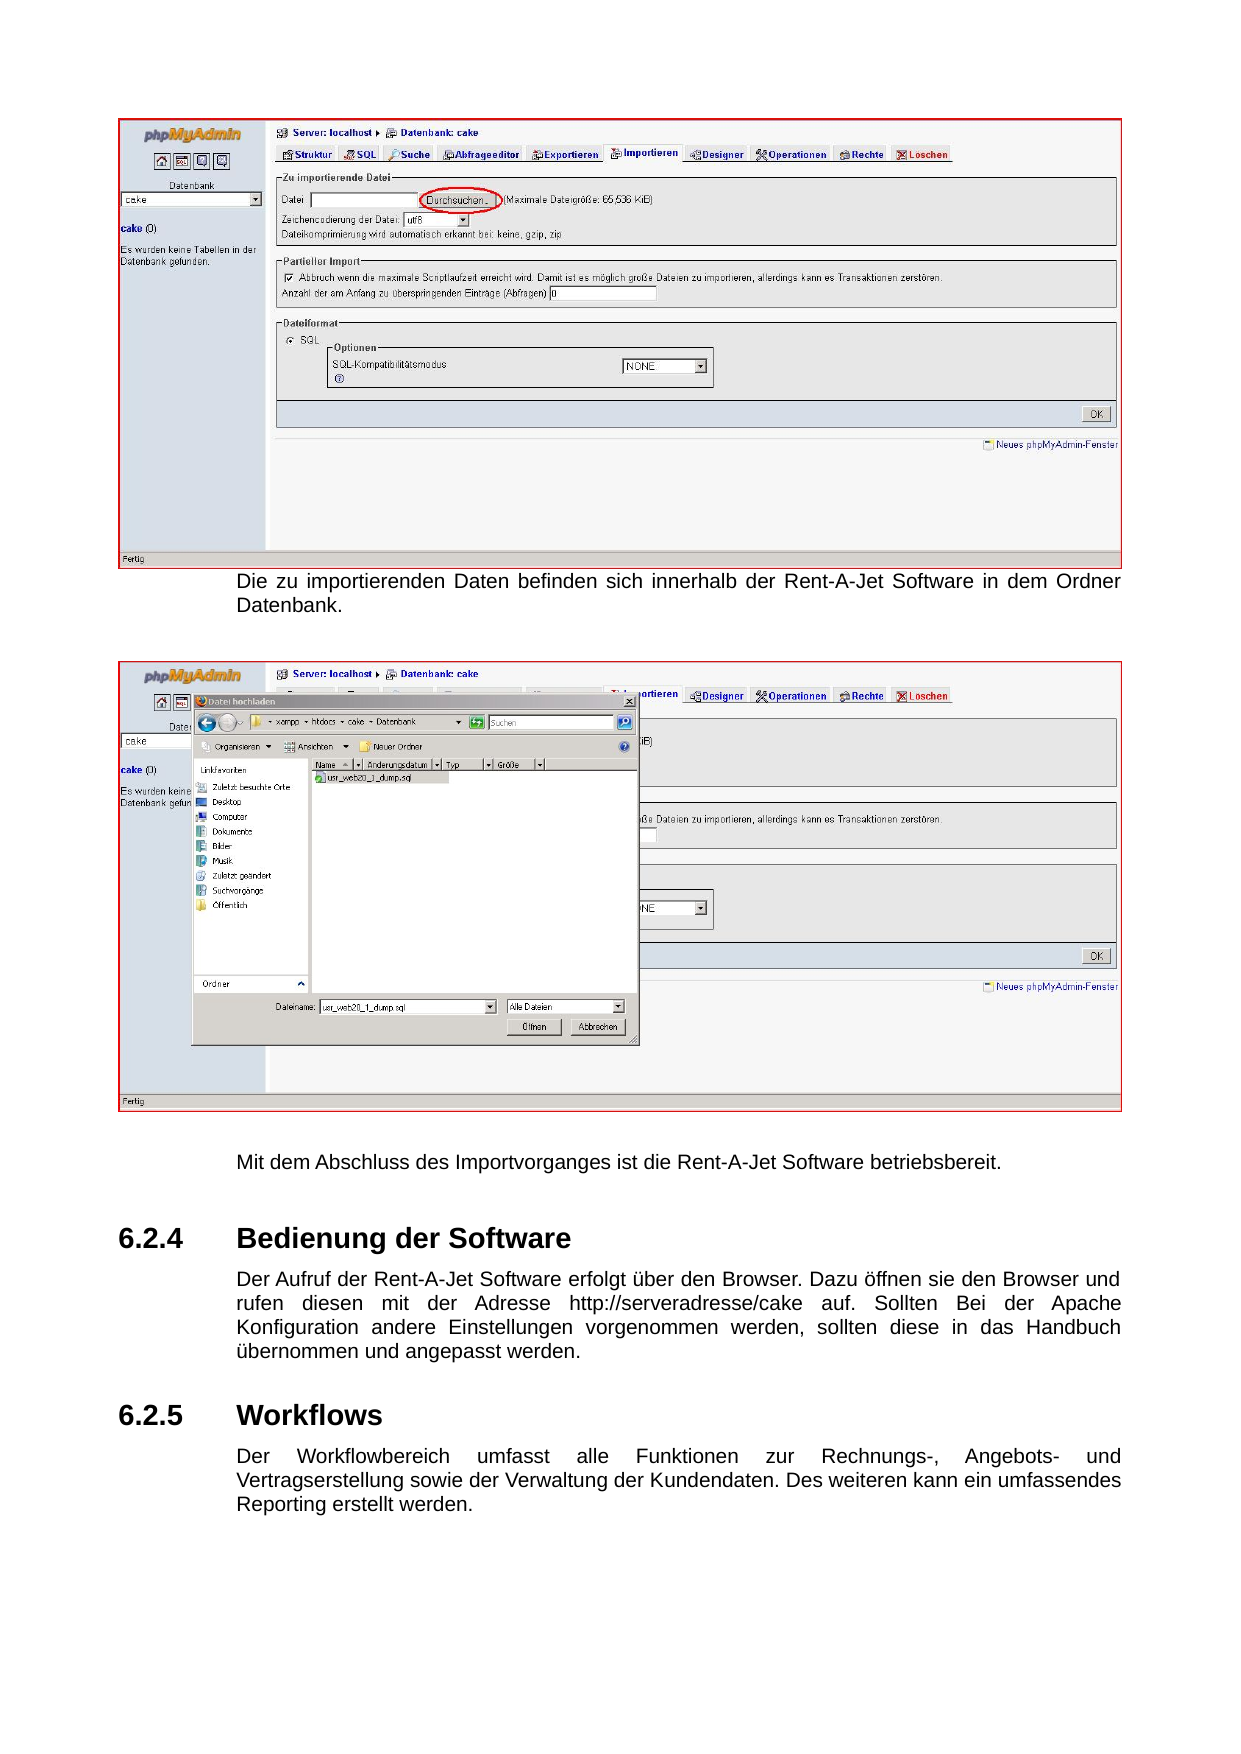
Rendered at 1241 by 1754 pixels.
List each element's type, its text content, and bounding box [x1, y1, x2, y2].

text Der Workflowbereich umfasst alle Funktionen zur Rechnungs-, Angebots- und Vertragserstellung sowie der Verwaltung der Kundendaten. Des weiteren kann ein umfassendes Reporting erstellt werden. [236, 1443, 1122, 1515]
picture [118, 661, 1122, 1112]
text Die zu importierenden Daten befinden sich innerhalb der Rent-A-Jet Software in dem Ordner Datenbank. [236, 569, 1122, 617]
picture [118, 118, 1122, 569]
text Der Aufruf der Rent-A-Jet Software erfolgt über den Browser. Dazu öffnen sie den Browser und rufen diesen mit der Adresse http://serveradresse/cake auf. Sollten Bei der Apache Konfiguration andere Einstellungen vorgenommen werden, sollten diese in das Handbuch übernommen und angepasst werden. [236, 1267, 1122, 1362]
subtitle Bedienung der Software [118, 1221, 1122, 1255]
subtitle Workflows [118, 1398, 1122, 1432]
text Mit dem Abschluss des Importvorganges ist die Rent-A-Jet Software betriebsbereit. [236, 1150, 1122, 1174]
